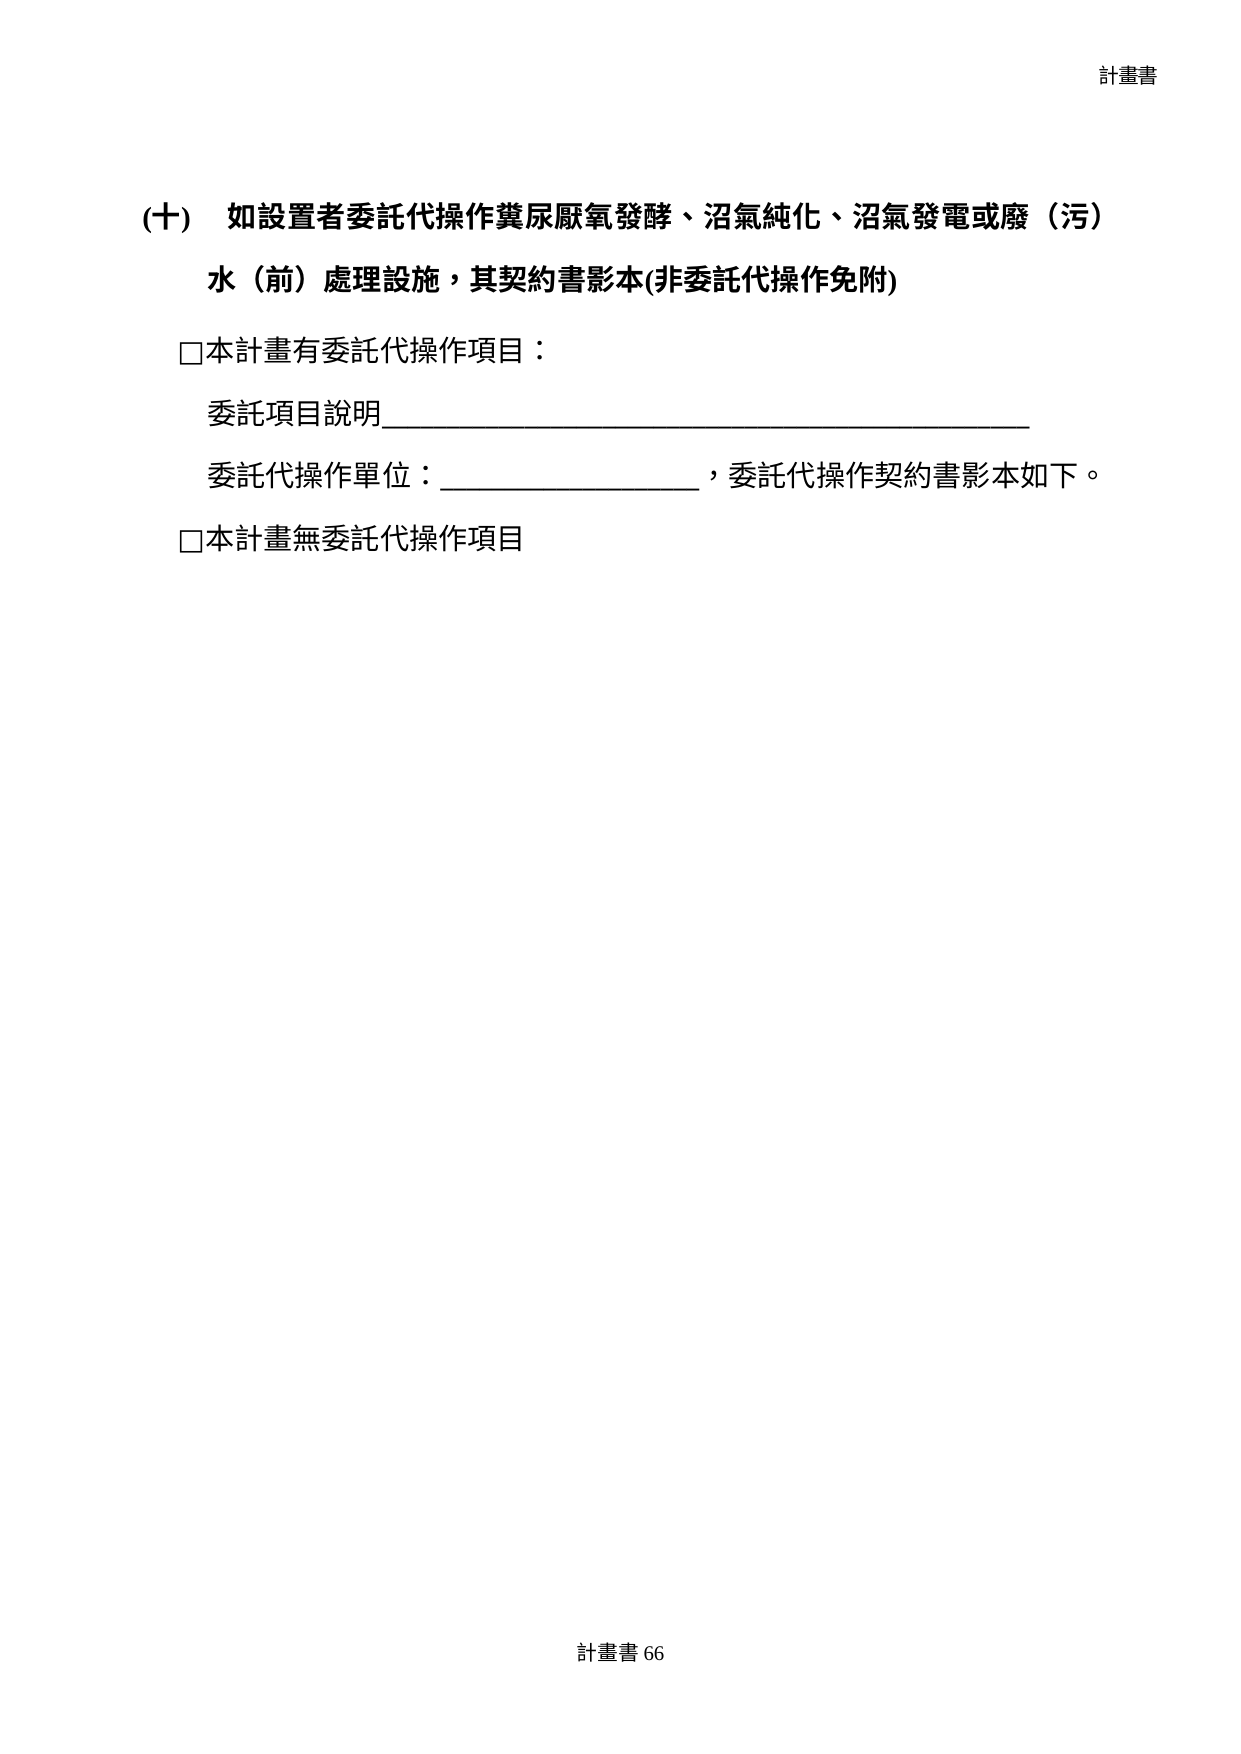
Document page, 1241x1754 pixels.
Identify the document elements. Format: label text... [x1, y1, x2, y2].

text 委託代操作單位：____________________，委託代操作契約書影本如下。 [207, 432, 1122, 495]
list 如設置者委託代操作糞尿厭氧發酵、沼氣純化、沼氣發電或廢（污）水（前）處理設施，其契約書影本(非委託代操作免附) [142, 173, 1122, 298]
text □本計畫有委託代操作項目： [177, 307, 1122, 370]
text 委託項目說明__________________________________________________ [207, 370, 1122, 432]
text □本計畫無委託代操作項目 [118, 495, 1122, 557]
